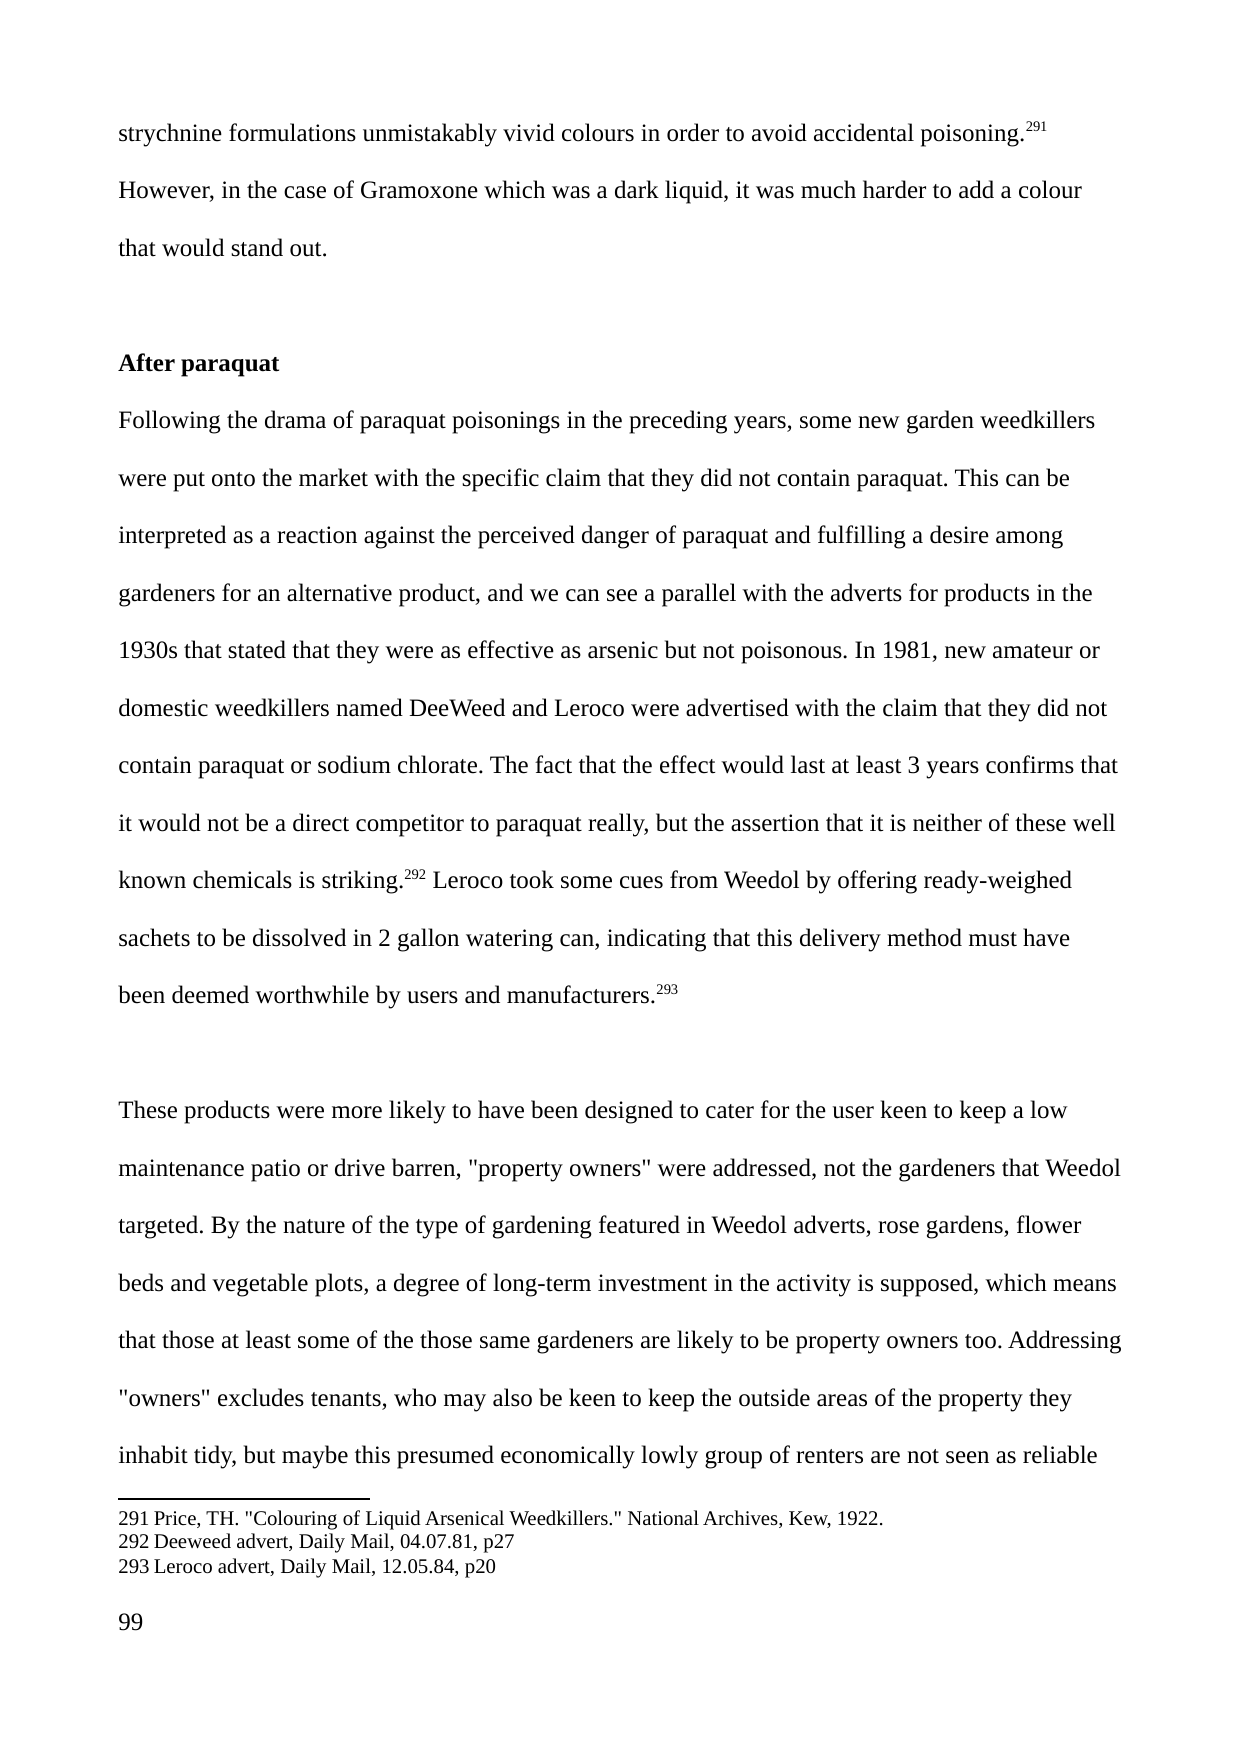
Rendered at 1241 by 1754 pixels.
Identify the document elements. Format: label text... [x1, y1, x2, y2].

text Deeweed advert, Daily Mail, 04.07.81, p27 [118, 1529, 1122, 1553]
text Leroco advert, Daily Mail, 12.05.84, p20 [118, 1553, 1122, 1578]
text Price, TH. "Colouring of Liquid Arsenical Weedkillers." National Archives, Kew, 1922. [118, 1505, 1122, 1529]
text After paraquat [118, 348, 1122, 377]
text Following the drama of paraquat poisonings in the preceding years, some new garden weedkillers were put onto the market with the specific claim that they did not contain paraquat. This can be interpreted as a reaction against the perceived danger of paraquat and fulfilling a desire among gardeners for an alternative product, and we can see a parallel with the adverts for products in the 1930s that stated that they were as effective as arsenic but not poisonous. In 1981, new amateur or domestic weedkillers named DeeWeed and Leroco were advertised with the claim that they did not contain paraquat or sodium chlorate. The fact that the effect would last at least 3 years confirms that it would not be a direct competitor to paraquat really, but the assertion that it is neither of these well known chemicals is striking. Leroco took some cues from Weedol by offering ready-weighed sachets to be dissolved in 2 gallon watering can, indicating that this delivery method must have been deemed worthwhile by users and manufacturers. [118, 406, 1122, 1009]
text strychnine formulations unmistakably vivid colours in order to avoid accidental poisoning. However, in the case of Gramoxone which was a dark liquid, it was much harder to add a colour that would stand out. [118, 118, 1122, 262]
text These products were more likely to have been designed to cater for the user keen to keep a low maintenance patio or drive barren, "property owners" were addressed, not the gardeners that Weedol targeted. By the nature of the type of gardening featured in Weedol adverts, rose gardens, flower beds and vegetable plots, a degree of long-term investment in the activity is supposed, which means that those at least some of the those same gardeners are likely to be property owners too. Addressing "owners" excludes tenants, who may also be keen to keep the outside areas of the property they inhabit tidy, but maybe this presumed economically lowly group of renters are not seen as reliable [118, 1096, 1122, 1469]
